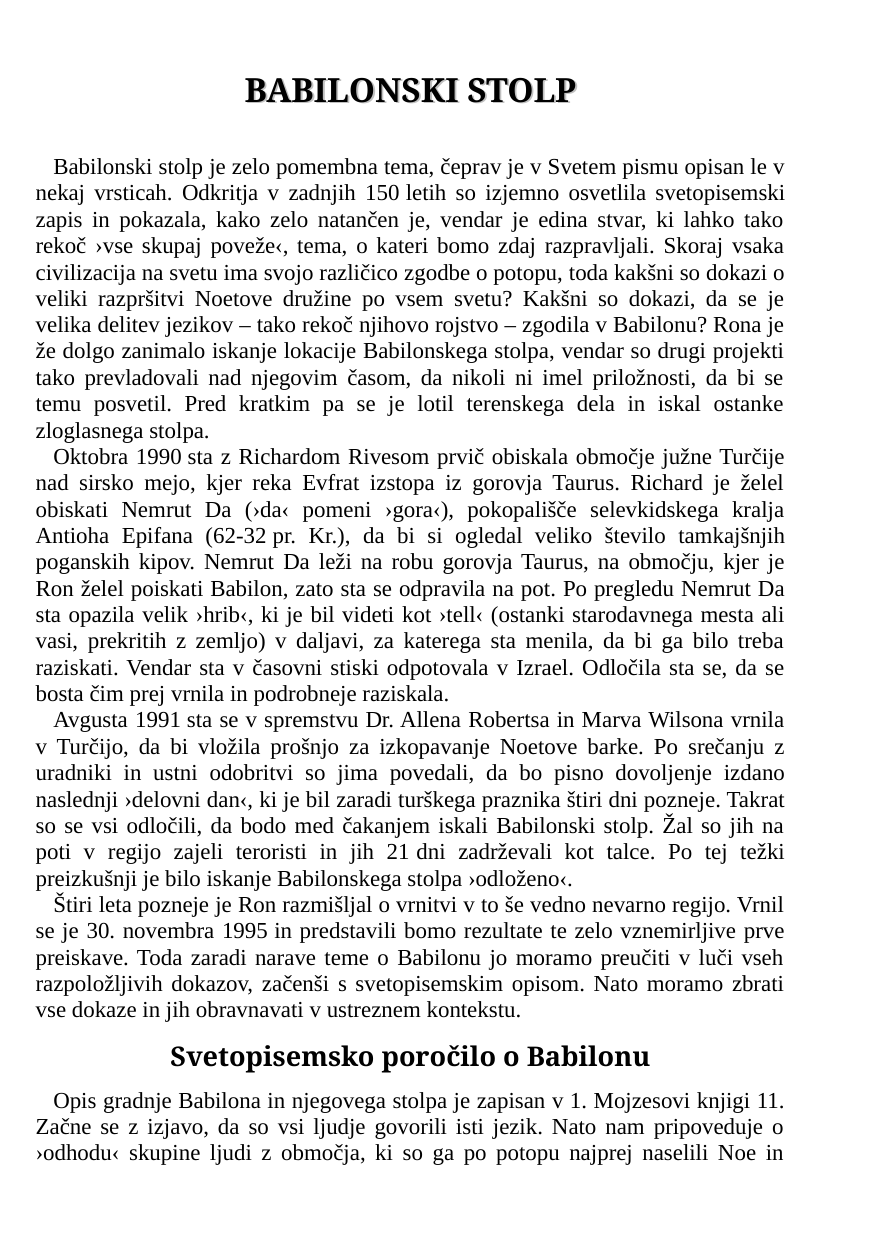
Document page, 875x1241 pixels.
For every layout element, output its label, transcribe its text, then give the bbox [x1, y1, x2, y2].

subtitle Svetopisemsko poročilo o Babilonu [35, 1037, 786, 1074]
text Oktobra 1990 sta z Richardom Rivesom prvič obiskala območje južne Turčije nad sirsko mejo, kjer reka Evfrat izstopa iz gorovja Taurus. Richard je želel obiskati Nemrut Da (›da‹ pomeni ›gora‹), pokopališče selevkidskega kralja Antioha Epifana (62-32 pr. Kr.), da bi si ogledal veliko število tamkajšnjih poganskih kipov. Nemrut Da leži na robu gorovja Taurus, na območju, kjer je Ron želel poiskati Babilon, zato sta se odpravila na pot. Po pregledu Nemrut Da sta opazila velik ›hrib‹, ki je bil videti kot ›tell‹ (ostanki starodavnega mesta ali vasi, prekritih z zemljo) v daljavi, za katerega sta menila, da bi ga bilo treba raziskati. Vendar sta v časovni stiski odpotovala v Izrael. Odločila sta se, da se bosta čim prej vrnila in podrobneje raziskala. [35, 443, 786, 707]
text Avgusta 1991 sta se v spremstvu Dr. Allena Robertsa in Marva Wilsona vrnila v Turčijo, da bi vložila prošnjo za izkopavanje Noetove barke. Po srečanju z uradniki in ustni odobritvi so jima povedali, da bo pisno dovoljenje izdano naslednji ›delovni dan‹, ki je bil zaradi turškega praznika štiri dni pozneje. Takrat so se vsi odločili, da bodo med čakanjem iskali Babilonski stolp. Žal so jih na poti v regijo zajeli teroristi in jih 21 dni zadrževali kot talce. Po tej težki preizkušnji je bilo iskanje Babilonskega stolpa ›odloženo‹. [35, 707, 786, 891]
text Štiri leta pozneje je Ron razmišljal o vrnitvi v to še vedno nevarno regijo. Vrnil se je 30. novembra 1995 in predstavili bomo rezultate te zelo vznemirljive prve preiskave. Toda zaradi narave teme o Babilonu jo moramo preučiti v luči vseh razpoložljivih dokazov, začenši s svetopisemskim opisom. Nato moramo zbrati vse dokaze in jih obravnavati v ustreznem kontekstu. [35, 891, 786, 1023]
text Opis gradnje Babilona in njegovega stolpa je zapisan v 1. Mojzesovi knjigi 11. Začne se z izjavo, da so vsi ljudje govorili isti jezik. Nato nam pripoveduje o ›odhodu‹ skupine ljudi z območja, ki so ga po potopu najprej naselili Noe in [35, 1087, 786, 1166]
subtitle Babilonski stolp [35, 66, 786, 112]
text Babilonski stolp je zelo pomembna tema, čeprav je v Svetem pismu opisan le v nekaj vrsticah. Odkritja v zadnjih 150 letih so izjemno osvetlila svetopisemski zapis in pokazala, kako zelo natančen je, vendar je edina stvar, ki lahko tako rekoč ›vse skupaj poveže‹, tema, o kateri bomo zdaj razpravljali. Skoraj vsaka civilizacija na svetu ima svojo različico zgodbe o potopu, toda kakšni so dokazi o veliki razpršitvi Noetove družine po vsem svetu? Kakšni so dokazi, da se je velika delitev jezikov – tako rekoč njihovo rojstvo – zgodila v Babilonu? Rona je že dolgo zanimalo iskanje lokacije Babilonskega stolpa, vendar so drugi projekti tako prevladovali nad njegovim časom, da nikoli ni imel priložnosti, da bi se temu posvetil. Pred kratkim pa se je lotil terenskega dela in iskal ostanke zloglasnega stolpa. [35, 153, 786, 443]
